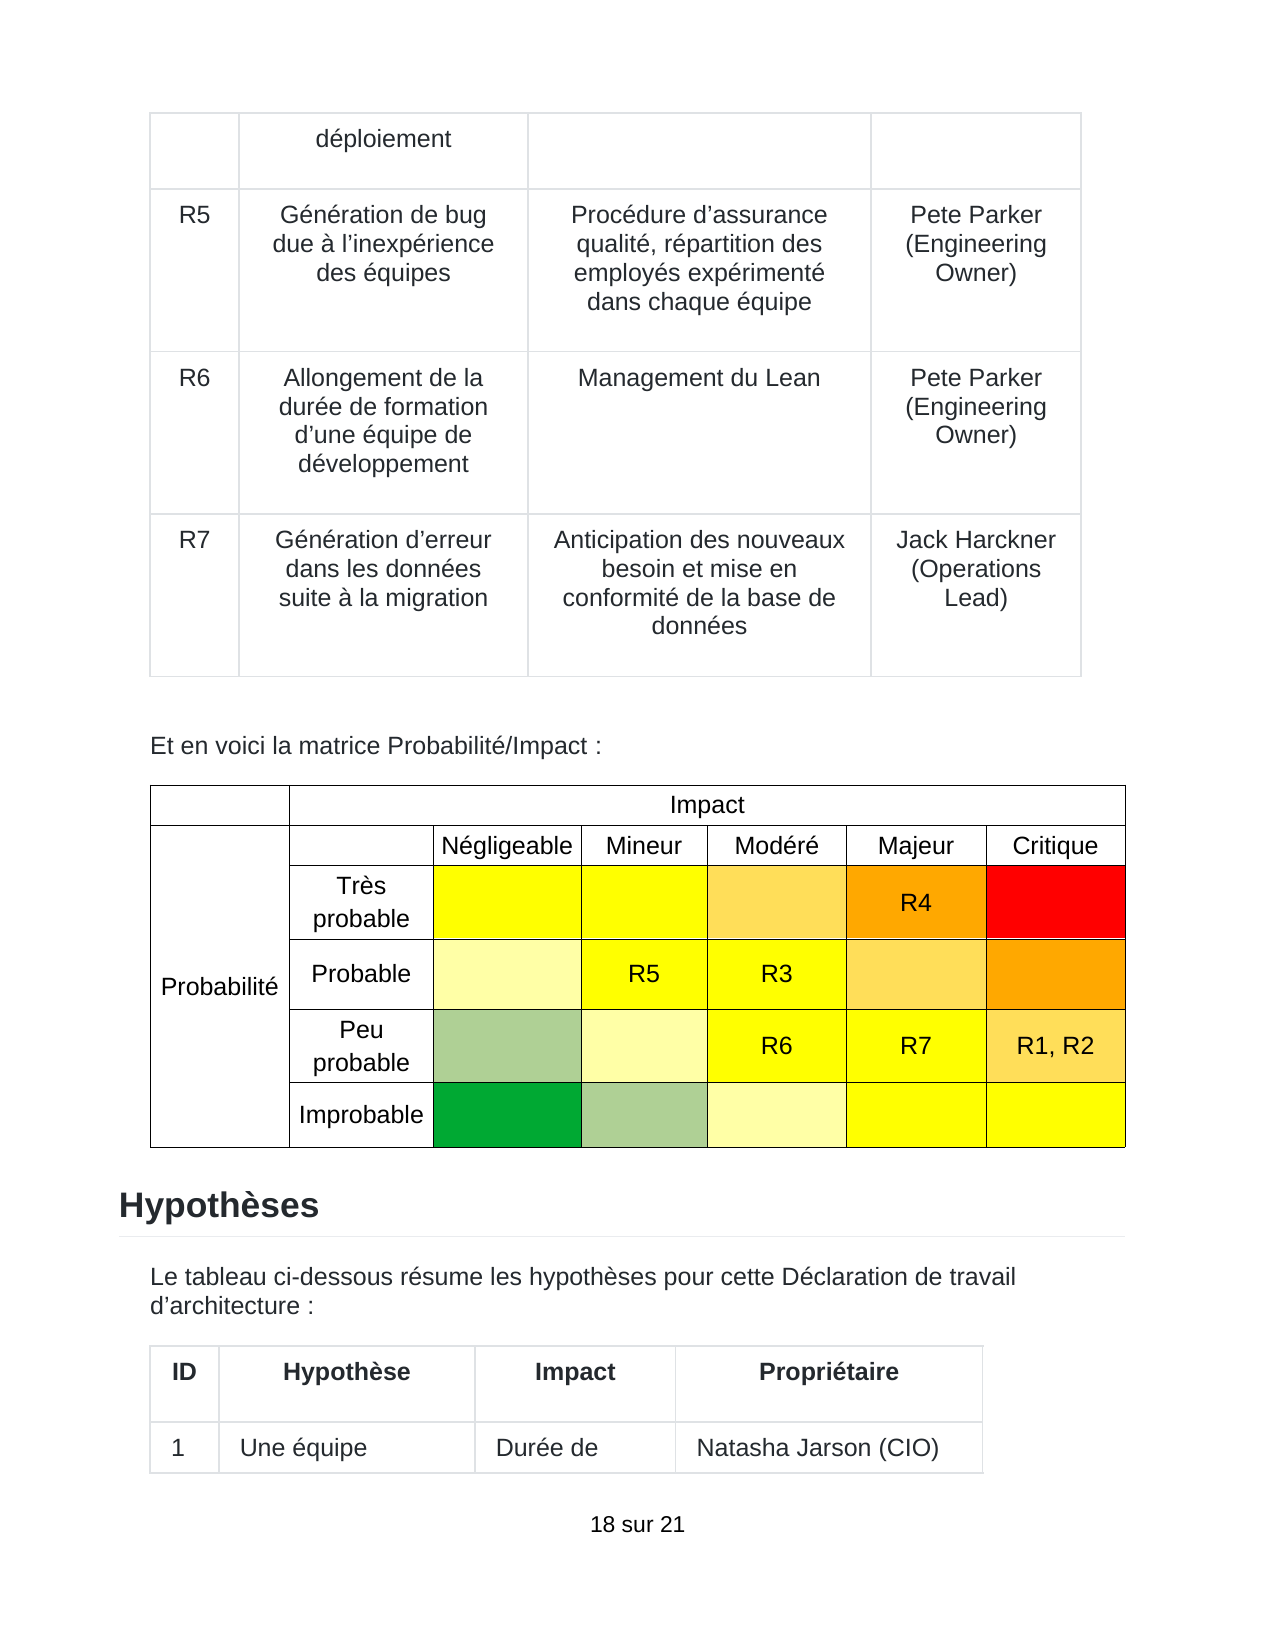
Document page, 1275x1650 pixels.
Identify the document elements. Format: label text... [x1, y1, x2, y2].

table_cell [290, 826, 433, 865]
table_header ID [151, 1347, 218, 1421]
table_cell R5 [151, 190, 238, 351]
table_cell [847, 940, 986, 1009]
table_cell [434, 940, 581, 1009]
table_cell R3 [708, 940, 846, 1009]
table_cell Pete Parker (Engineering Owner) [872, 190, 1080, 351]
table_cell Très probable [290, 866, 433, 938]
subtitle Hypothèses [119, 1185, 1125, 1236]
table_cell [582, 866, 707, 938]
table_cell R6 [708, 1010, 846, 1082]
table_header Hypothèse [220, 1347, 474, 1421]
table_cell Génération de bug due à l’inexpérience des équipes [240, 190, 527, 351]
table_cell [151, 114, 238, 188]
table_cell R6 [151, 352, 238, 513]
text Le tableau ci-dessous résume les hypothèses pour cette Déclaration de travail d’architecture : [150, 1262, 1125, 1320]
table_cell R7 [151, 515, 238, 676]
table_cell [708, 866, 846, 938]
table_header Impact [290, 786, 1125, 825]
table_cell Une équipe [220, 1423, 474, 1472]
table_cell déploiement [240, 114, 527, 188]
table_cell Allongement de la durée de formation d’une équipe de développement [240, 352, 527, 513]
table_cell Critique [987, 826, 1125, 865]
table_cell Probable [290, 940, 433, 1009]
table_header Impact [476, 1347, 675, 1421]
table_cell Improbable [290, 1083, 433, 1147]
table_header [151, 786, 289, 825]
table_cell [987, 940, 1125, 1009]
table_cell [582, 1010, 707, 1082]
table_cell [872, 114, 1080, 188]
table_cell Modéré [708, 826, 846, 865]
table_cell [847, 1083, 986, 1147]
table_cell [987, 866, 1125, 938]
table_cell Majeur [847, 826, 986, 865]
table_cell Management du Lean [529, 352, 870, 513]
table_cell [582, 1083, 707, 1147]
table_cell Procédure d’assurance qualité, répartition des employés expérimenté dans chaque équipe [529, 190, 870, 351]
table_cell R4 [847, 866, 986, 938]
table_cell [434, 866, 581, 938]
table_cell Mineur [582, 826, 707, 865]
table_cell Natasha Jarson (CIO) [676, 1423, 982, 1472]
table_cell [708, 1083, 846, 1147]
table_cell Probabilité [151, 826, 289, 1147]
table_cell [529, 114, 870, 188]
table_cell 1 [151, 1423, 218, 1472]
table_cell [987, 1083, 1125, 1147]
table_cell Anticipation des nouveaux besoin et mise en conformité de la base de données [529, 515, 870, 676]
table_cell R1, R2 [987, 1010, 1125, 1082]
table_cell [434, 1010, 581, 1082]
table_header Propriétaire [676, 1347, 982, 1421]
table_cell Durée de [476, 1423, 675, 1472]
text Et en voici la matrice Probabilité/Impact : [150, 731, 1125, 759]
table_cell R5 [582, 940, 707, 1009]
table_cell Pete Parker (Engineering Owner) [872, 352, 1080, 513]
table_cell Génération d’erreur dans les données suite à la migration [240, 515, 527, 676]
table_cell Peu probable [290, 1010, 433, 1082]
table_cell Jack Harckner (Operations Lead) [872, 515, 1080, 676]
table_cell Négligeable [434, 826, 581, 865]
table_cell R7 [847, 1010, 986, 1082]
table_cell [434, 1083, 581, 1147]
